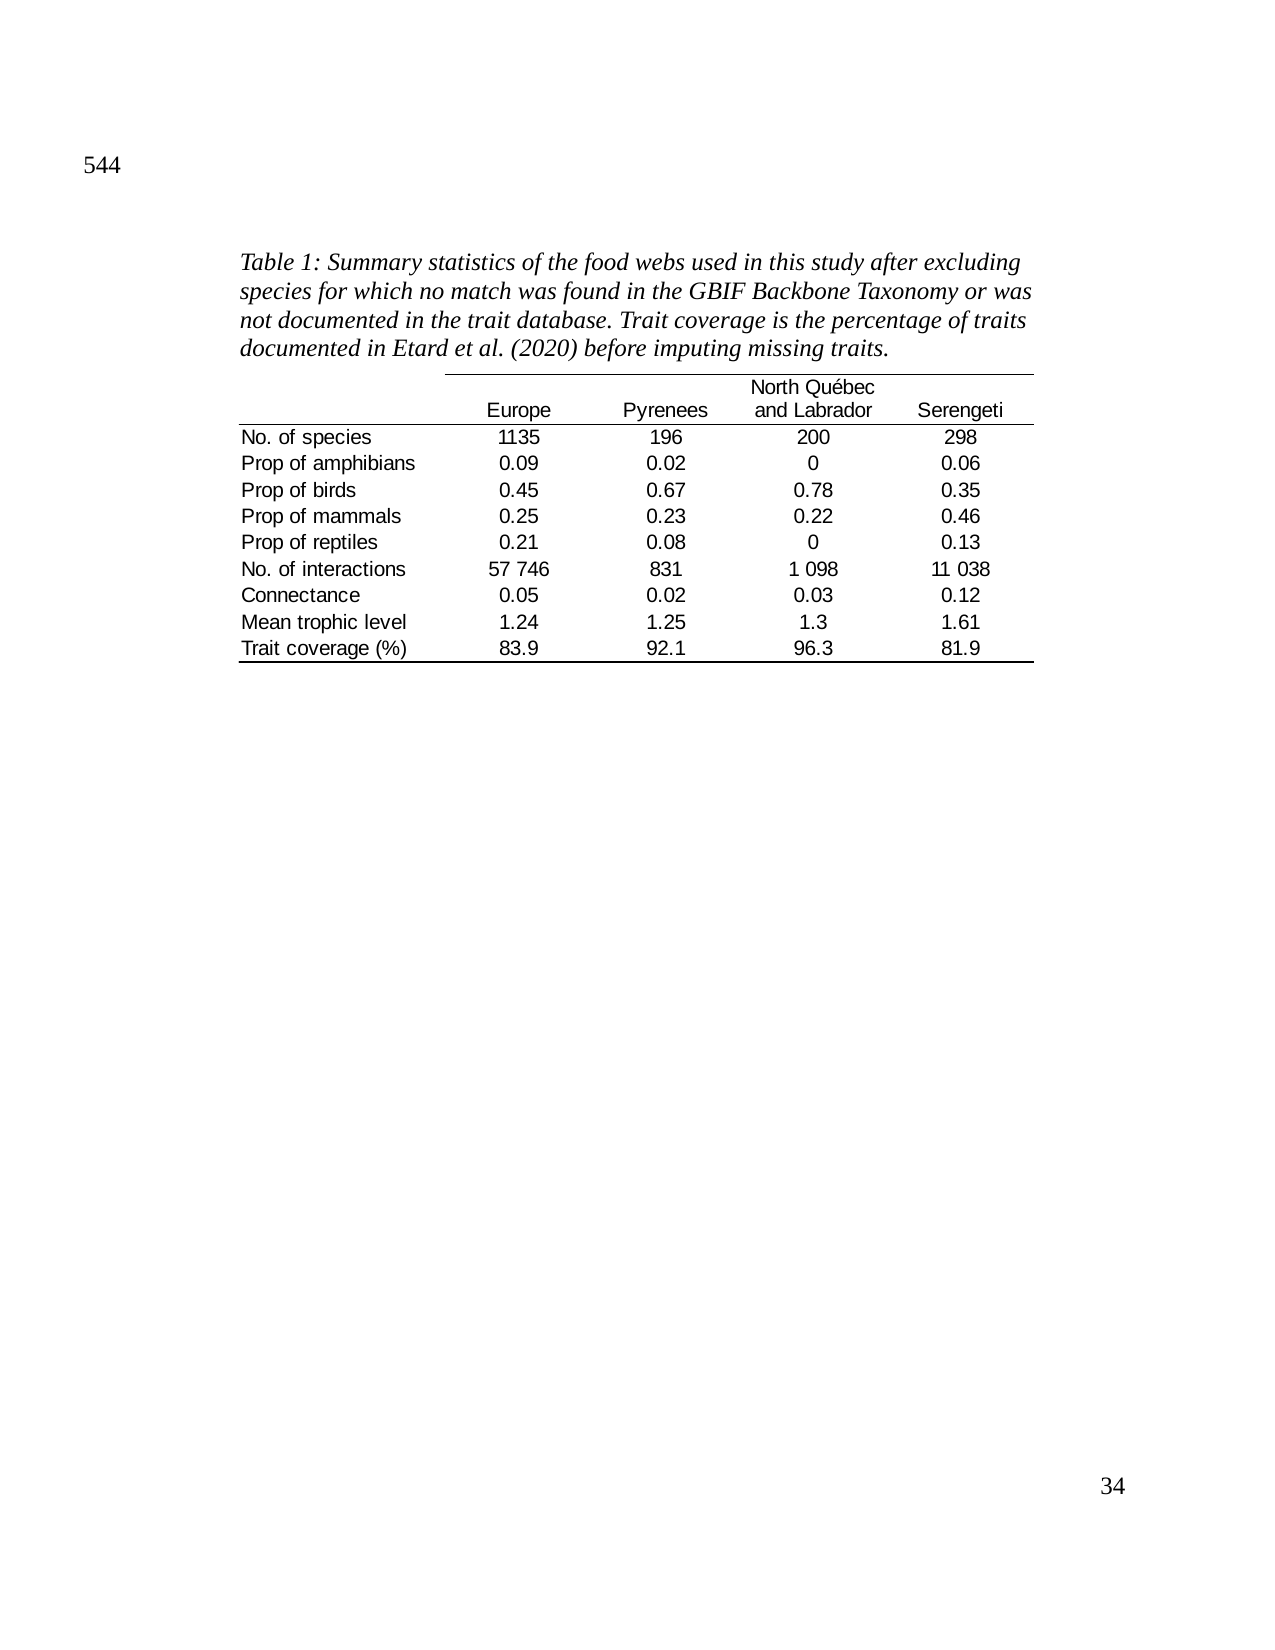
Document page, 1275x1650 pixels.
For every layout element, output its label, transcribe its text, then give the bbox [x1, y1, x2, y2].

text Table 1: Summary statistics of the food webs used in this study after excluding species for which no match was found in the GBIF Backbone Taxonomy or was not documented in the trait database. Trait coverage is the percentage of traits documented in Etard et al. (2020) before imputing missing traits. [239, 247, 1036, 362]
